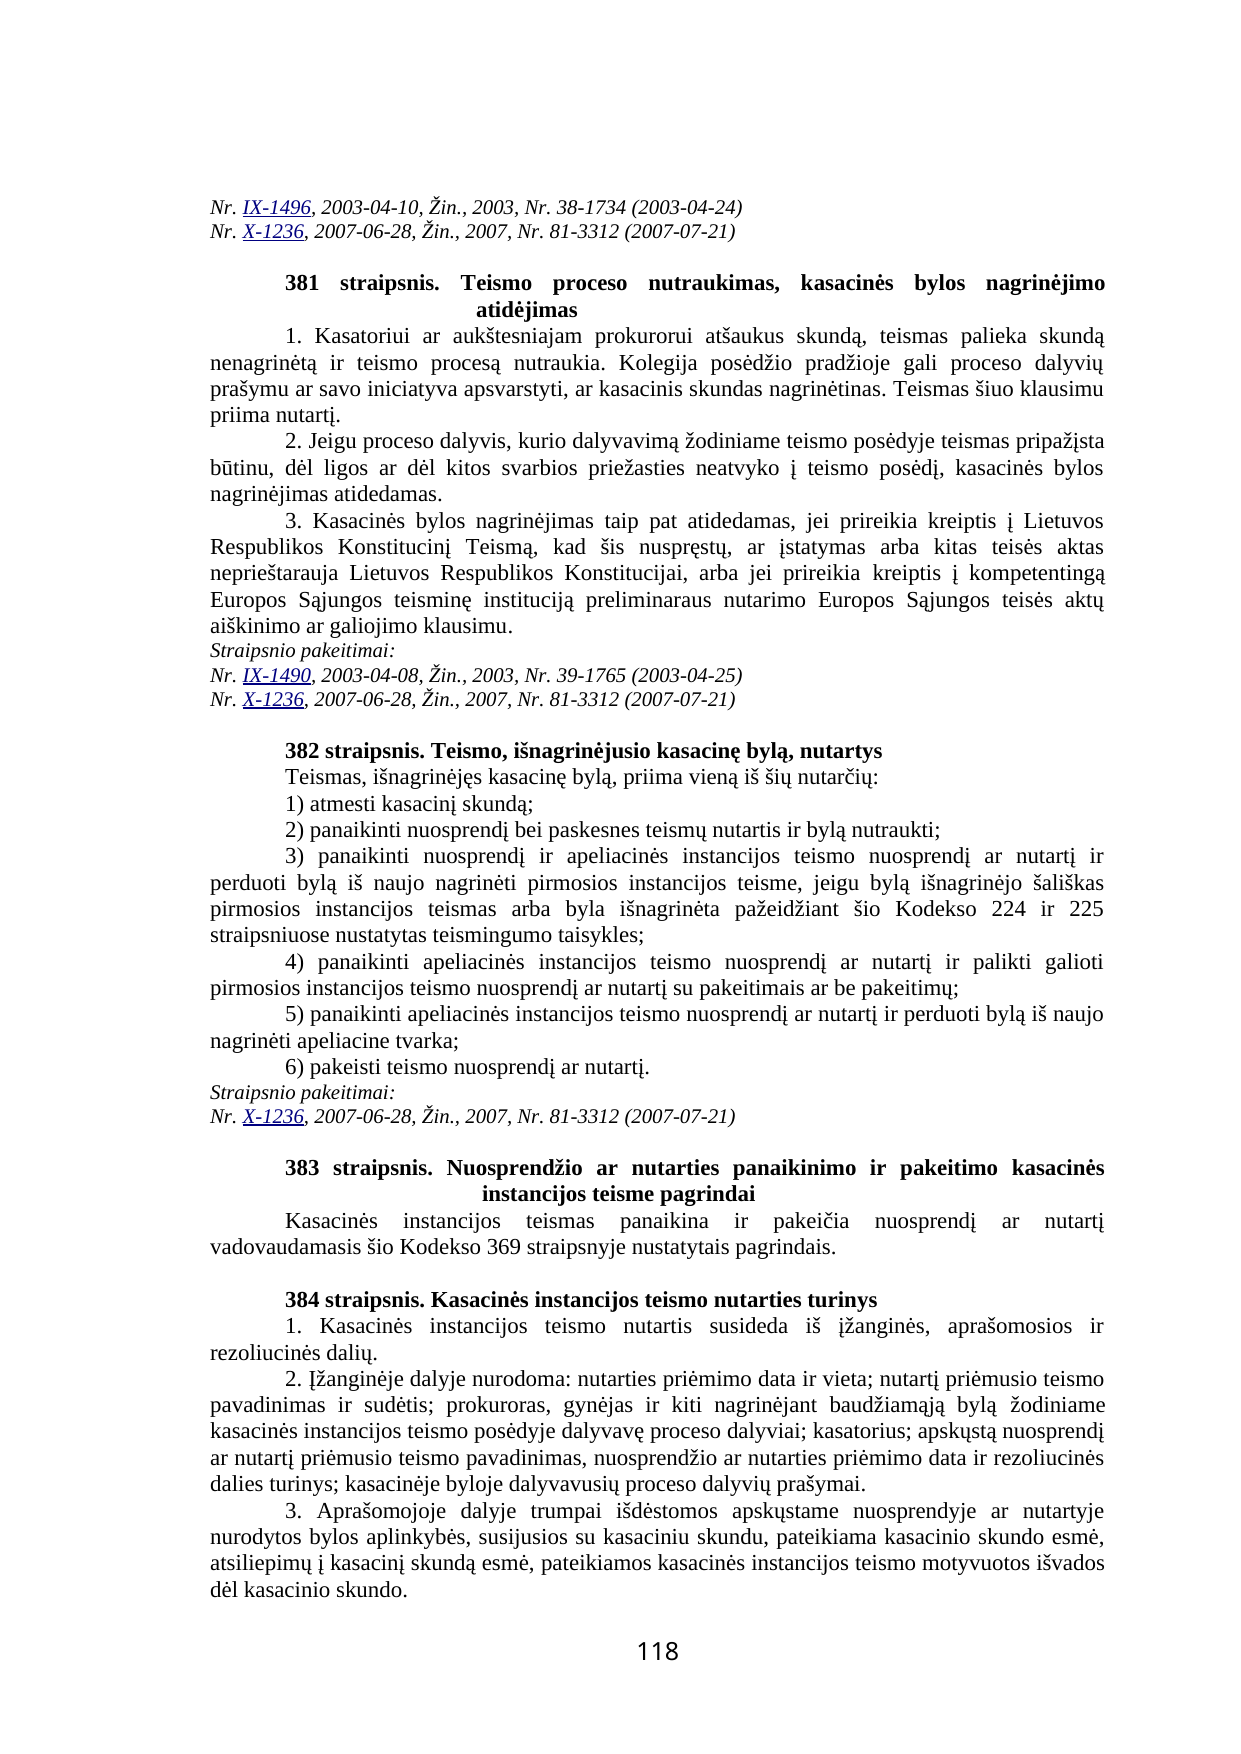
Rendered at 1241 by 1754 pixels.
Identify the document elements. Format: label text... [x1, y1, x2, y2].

text 1) atmesti kasacinį skundą; [210, 790, 1106, 816]
text 3) panaikinti nuosprendį ir apeliacinės instancijos teismo nuosprendį ar nutartį ir perduoti bylą iš naujo nagrinėti pirmosios instancijos teisme, jeigu bylą išnagrinėjo šališkas pirmosios instancijos teismas arba byla išnagrinėta pažeidžiant šio Kodekso 224 ir 225 straipsniuose nustatytas teismingumo taisykles; [210, 842, 1106, 948]
text 2) panaikinti nuosprendį bei paskesnes teismų nutartis ir bylą nutraukti; [210, 816, 1106, 842]
text 3. Kasacinės bylos nagrinėjimas taip pat atidedamas, jei prireikia kreiptis į Lietuvos Respublikos Konstitucinį Teismą, kad šis nuspręstų, ar įstatymas arba kitas teisės aktas neprieštarauja Lietuvos Respublikos Konstitucijai, arba jei prireikia kreiptis į kompetentingą Europos Sąjungos teisminę instituciją preliminaraus nutarimo Europos Sąjungos teisės aktų aiškinimo ar galiojimo klausimu. [210, 507, 1106, 638]
text Straipsnio pakeitimai: [210, 1079, 1106, 1104]
text 5) panaikinti apeliacinės instancijos teismo nuosprendį ar nutartį ir perduoti bylą iš naujo nagrinėti apeliacine tvarka; [210, 1001, 1106, 1053]
text 383 straipsnis. Nuosprendžio ar nutarties panaikinimo ir pakeitimo kasacinės instancijos teisme pagrindai [285, 1154, 1106, 1207]
text Nr. IX-1496, 2003-04-10, Žin., 2003, Nr. 38-1734 (2003-04-24) [210, 195, 1106, 219]
text 381 straipsnis. Teismo proceso nutraukimas, kasacinės bylos nagrinėjimo atidėjimas [285, 269, 1106, 322]
text 384 straipsnis. Kasacinės instancijos teismo nutarties turinys [210, 1286, 1106, 1312]
text 6) pakeisti teismo nuosprendį ar nutartį. [210, 1053, 1106, 1079]
text Nr. IX-1490, 2003-04-08, Žin., 2003, Nr. 39-1765 (2003-04-25) [210, 662, 1106, 687]
text 3. Aprašomojoje dalyje trumpai išdėstomos apskųstame nuosprendyje ar nutartyje nurodytos bylos aplinkybės, susijusios su kasaciniu skundu, pateikiama kasacinio skundo esmė, atsiliepimų į kasacinį skundą esmė, pateikiamos kasacinės instancijos teismo motyvuotos išvados dėl kasacinio skundo. [210, 1497, 1106, 1602]
text Straipsnio pakeitimai: [210, 638, 1106, 662]
text Teismas, išnagrinėjęs kasacinę bylą, priima vieną iš šių nutarčių: [210, 763, 1106, 790]
text Nr. X-1236, 2007-06-28, Žin., 2007, Nr. 81-3312 (2007-07-21) [210, 219, 1106, 243]
text Nr. X-1236, 2007-06-28, Žin., 2007, Nr. 81-3312 (2007-07-21) [210, 687, 1106, 711]
text 1. Kasacinės instancijos teismo nutartis susideda iš įžanginės, aprašomosios ir rezoliucinės dalių. [210, 1312, 1106, 1365]
text 4) panaikinti apeliacinės instancijos teismo nuosprendį ar nutartį ir palikti galioti pirmosios instancijos teismo nuosprendį ar nutartį su pakeitimais ar be pakeitimų; [210, 948, 1106, 1001]
text Nr. X-1236, 2007-06-28, Žin., 2007, Nr. 81-3312 (2007-07-21) [210, 1104, 1106, 1128]
text 2. Jeigu proceso dalyvis, kurio dalyvavimą žodiniame teismo posėdyje teismas pripažįsta būtinu, dėl ligos ar dėl kitos svarbios priežasties neatvyko į teismo posėdį, kasacinės bylos nagrinėjimas atidedamas. [210, 428, 1106, 507]
text 382 straipsnis. Teismo, išnagrinėjusio kasacinę bylą, nutartys [210, 737, 1106, 763]
text 1. Kasatoriui ar aukštesniajam prokurorui atšaukus skundą, teismas palieka skundą nenagrinėtą ir teismo procesą nutraukia. Kolegija posėdžio pradžioje gali proceso dalyvių prašymu ar savo iniciatyva apsvarstyti, ar kasacinis skundas nagrinėtinas. Teismas šiuo klausimu priima nutartį. [210, 322, 1106, 428]
text 2. Įžanginėje dalyje nurodoma: nutarties priėmimo data ir vieta; nutartį priėmusio teismo pavadinimas ir sudėtis; prokuroras, gynėjas ir kiti nagrinėjant baudžiamąją bylą žodiniame kasacinės instancijos teismo posėdyje dalyvavę proceso dalyviai; kasatorius; apskųstą nuosprendį ar nutartį priėmusio teismo pavadinimas, nuosprendžio ar nutarties priėmimo data ir rezoliucinės dalies turinys; kasacinėje byloje dalyvavusių proceso dalyvių prašymai. [210, 1365, 1106, 1497]
text Kasacinės instancijos teismas panaikina ir pakeičia nuosprendį ar nutartį vadovaudamasis šio Kodekso 369 straipsnyje nustatytais pagrindais. [210, 1207, 1106, 1259]
